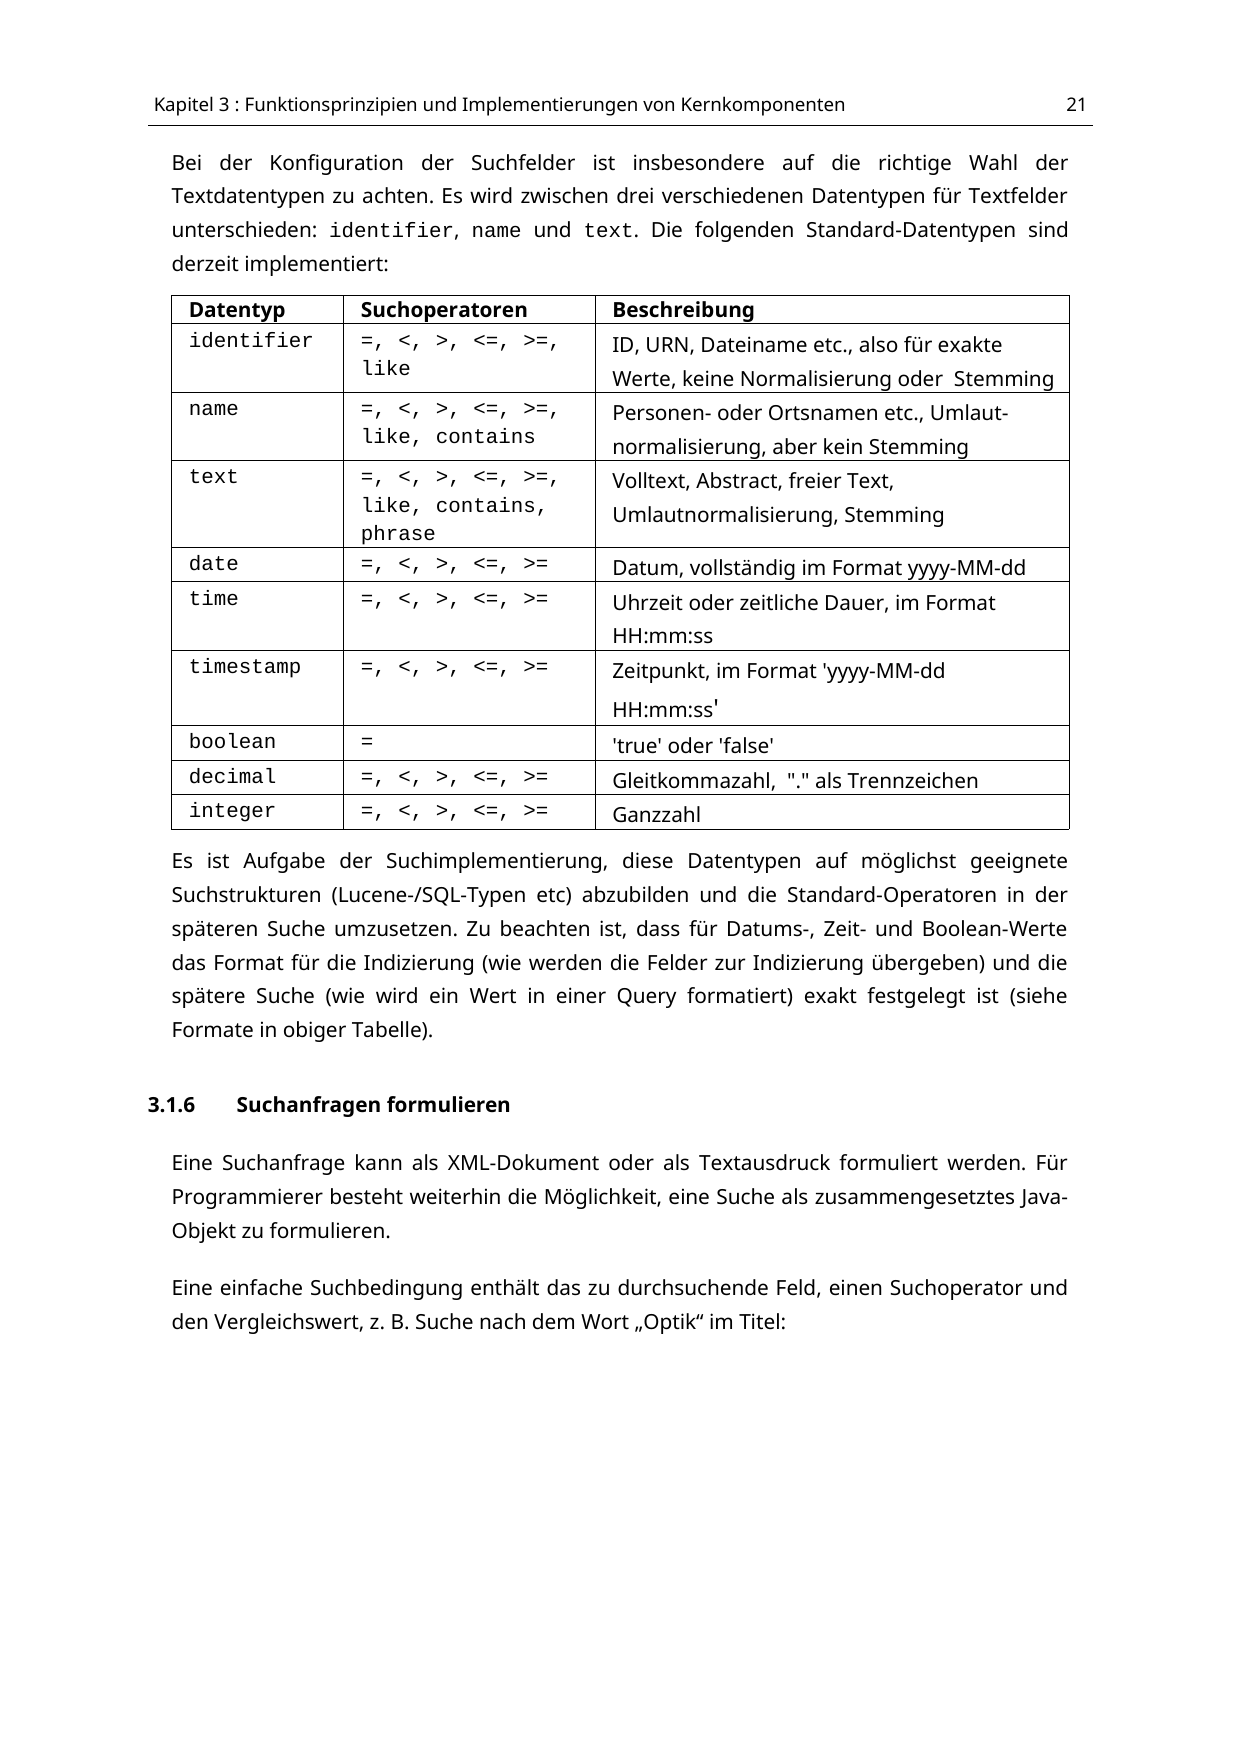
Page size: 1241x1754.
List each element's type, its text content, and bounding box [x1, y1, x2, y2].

table_cell Zeitpunkt, im Format 'yyyy-MM-dd HH:mm:ss' [596, 651, 1069, 725]
table_cell time [172, 582, 343, 650]
table_cell Volltext, Abstract, freier Text, Umlautnormalisierung, Stemming [596, 461, 1069, 547]
table_cell Personen- oder Ortsnamen etc., Umlaut-normalisierung, aber kein Stemming [596, 393, 1069, 460]
table_cell =, <, >, <=, >=, like, contains, phrase [344, 461, 595, 547]
table_cell =, <, >, <=, >= [344, 548, 595, 581]
table_cell =, <, >, <=, >= [344, 582, 595, 650]
table_cell integer [172, 795, 343, 829]
table_cell =, <, >, <=, >= [344, 651, 595, 725]
table_cell text [172, 461, 343, 547]
table_cell boolean [172, 726, 343, 760]
table_cell name [172, 393, 343, 460]
table_cell Ganzzahl [596, 795, 1069, 829]
table_cell =, <, >, <=, >= [344, 761, 595, 794]
text Bei der Konfiguration der Suchfelder ist insbesondere auf die richtige Wahl der Textdatentypen zu achten. Es wird zwischen drei verschiedenen Datentypen für Textfelder unterschieden: identifier, name und text. Die folgenden Standard-Datentypen sind derzeit implementiert: [171, 148, 1069, 278]
table_cell Gleitkommazahl, "." als Trennzeichen [596, 761, 1069, 794]
table_cell Uhrzeit oder zeitliche Dauer, im Format HH:mm:ss [596, 582, 1069, 650]
table_cell date [172, 548, 343, 581]
table_cell 'true' oder 'false' [596, 726, 1069, 760]
subtitle Suchanfragen formulieren [148, 1091, 1092, 1119]
table_cell decimal [172, 761, 343, 794]
table_cell timestamp [172, 651, 343, 725]
table_cell = [344, 726, 595, 760]
table_cell Datum, vollständig im Format yyyy-MM-dd [596, 548, 1069, 581]
table_cell =, <, >, <=, >= [344, 795, 595, 829]
table_header Suchoperatoren [344, 296, 595, 323]
table_cell =, <, >, <=, >=, like [344, 324, 595, 392]
table_header Beschreibung [596, 296, 1069, 323]
table_header Datentyp [172, 296, 343, 323]
text Eine Suchanfrage kann als XML-Dokument oder als Textausdruck formuliert werden. Für Programmierer besteht weiterhin die Möglichkeit, eine Suche als zusammengesetztes Java-Objekt zu formulieren. [171, 1148, 1069, 1244]
table_cell ID, URN, Dateiname etc., also für exakte Werte, keine Normalisierung oder Stemming [596, 324, 1069, 392]
table_cell identifier [172, 324, 343, 392]
text Es ist Aufgabe der Suchimplementierung, diese Datentypen auf möglichst geeignete Suchstrukturen (Lucene-/SQL-Typen etc) abzubilden und die Standard-Operatoren in der späteren Suche umzusetzen. Zu beachten ist, dass für Datums-, Zeit- und Boolean-Werte das Format für die Indizierung (wie werden die Felder zur Indizierung übergeben) und die spätere Suche (wie wird ein Wert in einer Query formatiert) exakt festgelegt ist (siehe Formate in obiger Tabelle). [171, 846, 1069, 1044]
text Eine einfache Suchbedingung enthält das zu durchsuchende Feld, einen Suchoperator und den Vergleichswert, z. B. Suche nach dem Wort „Optik“ im Titel: [171, 1273, 1069, 1335]
table_cell =, <, >, <=, >=, like, contains [344, 393, 595, 460]
